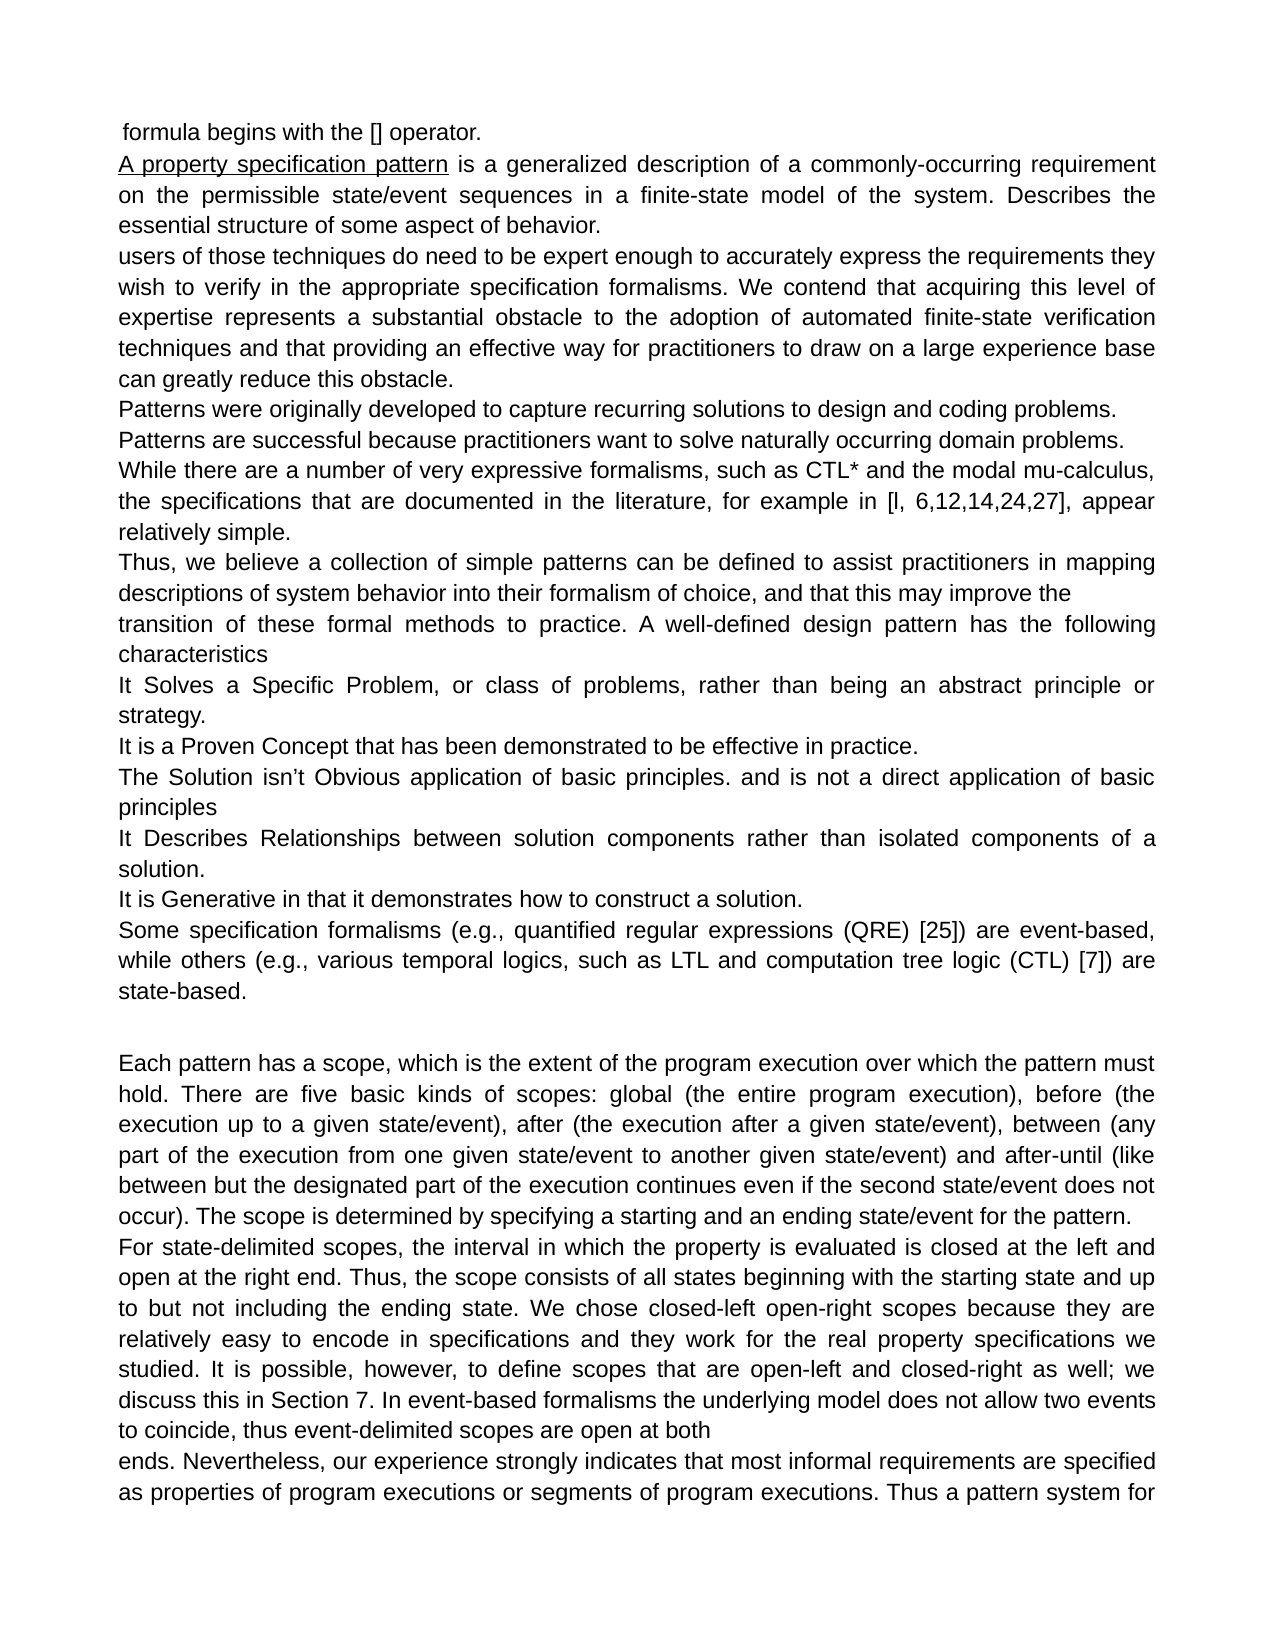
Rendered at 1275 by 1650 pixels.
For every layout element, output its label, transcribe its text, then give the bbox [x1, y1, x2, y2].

text A property specification pattern is a generalized description of a commonly-occurring requirement on the permissible state/event sequences in a finite-state model of the system. Describes the essential structure of some aspect of behavior. [118, 149, 1157, 239]
text While there are a number of very expressive formalisms, such as CTL* and the modal mu-calculus, the specifications that are documented in the literature, for example in [l, 6,12,14,24,27], appear relatively simple. [118, 457, 1157, 545]
text It Solves a Specific Problem, or class of problems, rather than being an abstract principle or strategy. [118, 671, 1157, 729]
text It is a Proven Concept that has been demonstrated to be effective in practice. [118, 732, 1157, 759]
text For state-delimited scopes, the interval in which the property is evaluated is closed at the left and open at the right end. Thus, the scope consists of all states beginning with the starting state and up to but not including the ending state. We chose closed-left open-right scopes because they are relatively easy to encode in specifications and they work for the real property specifications we studied. It is possible, however, to define scopes that are open-left and closed-right as well; we discuss this in Section 7. In event-based formalisms the underlying model does not allow two events to coincide, thus event-delimited scopes are open at both [118, 1233, 1157, 1444]
text Thus, we believe a collection of simple patterns can be defined to assist practitioners in mapping descriptions of system behavior into their formalism of choice, and that this may improve the [118, 549, 1157, 606]
text Patterns are successful because practitioners want to solve naturally occurring domain problems. [118, 426, 1157, 453]
text formula begins with the [] operator. [122, 118, 1157, 145]
text Each pattern has a scope, which is the extent of the program execution over which the pattern must hold. There are five basic kinds of scopes: global (the entire program execution), before (the execution up to a given state/event), after (the execution after a given state/event), between (any part of the execution from one given state/event to another given state/event) and after-until (like between but the designated part of the execution continues even if the second state/event does not occur). The scope is determined by specifying a starting and an ending state/event for the pattern. [118, 1049, 1157, 1229]
text It Describes Relationships between solution components rather than isolated components of a solution. [118, 824, 1157, 882]
text The Solution isn’t Obvious application of basic principles. and is not a direct application of basic principles [118, 763, 1157, 821]
text users of those techniques do need to be expert enough to accurately express the requirements they wish to verify in the appropriate specification formalisms. We contend that acquiring this level of expertise represents a substantial obstacle to the adoption of automated finite-state verification techniques and that providing an effective way for practitioners to draw on a large experience base can greatly reduce this obstacle. [118, 242, 1157, 392]
text It is Generative in that it demonstrates how to construct a solution. [118, 886, 1157, 912]
text Patterns were originally developed to capture recurring solutions to design and coding problems. [118, 396, 1157, 422]
text Some specification formalisms (e.g., quantified regular expressions (QRE) [25]) are event-based, while others (e.g., various temporal logics, such as LTL and computation tree logic (CTL) [7]) are state-based. [118, 916, 1157, 1004]
text transition of these formal methods to practice. A well-defined design pattern has the following characteristics [118, 610, 1157, 667]
text ends. Nevertheless, our experience strongly indicates that most informal requirements are specified as properties of program executions or segments of program executions. Thus a pattern system for [118, 1447, 1157, 1505]
